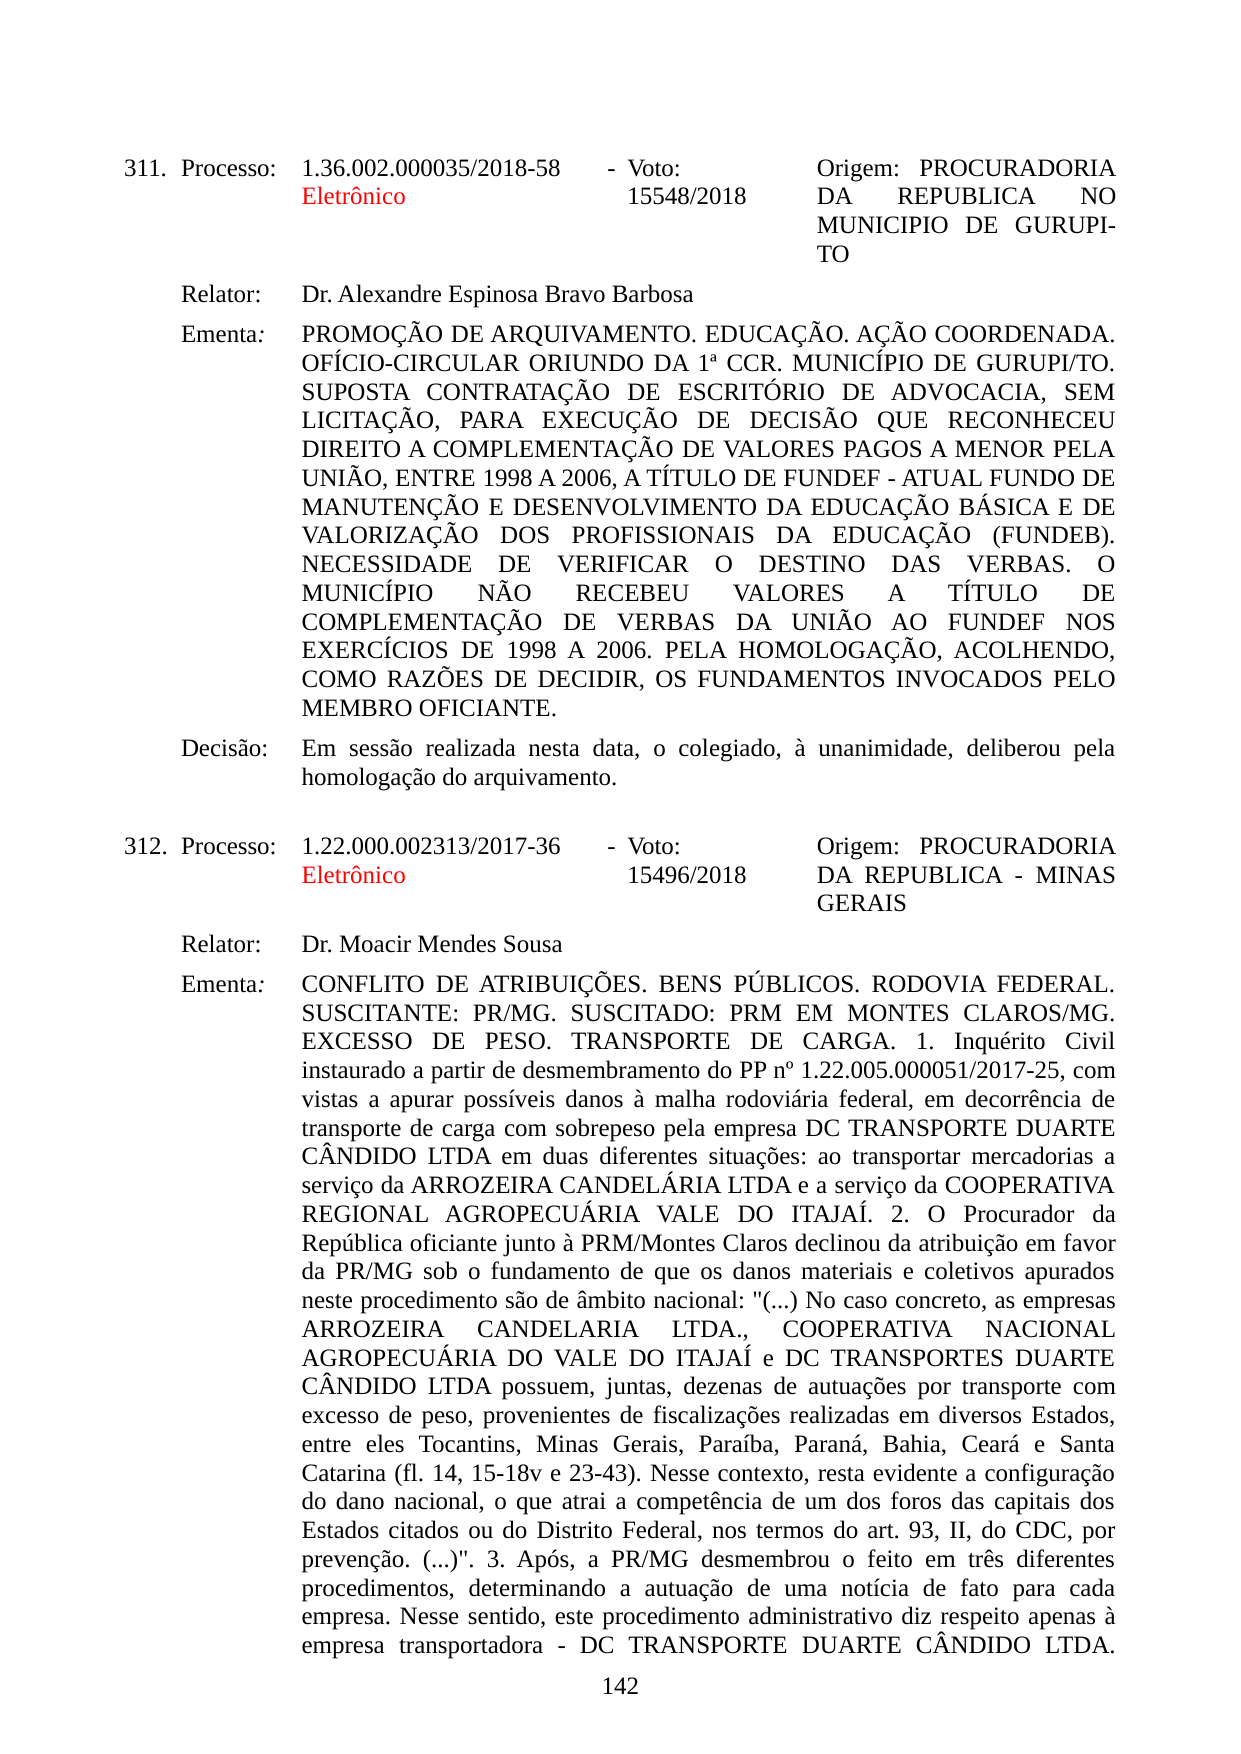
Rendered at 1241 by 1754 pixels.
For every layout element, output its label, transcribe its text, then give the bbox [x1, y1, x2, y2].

table_cell Relator: [175, 273, 296, 313]
table_cell Ementa: [175, 963, 296, 1664]
table_header 312. [118, 825, 175, 923]
table_cell [118, 273, 175, 313]
table_header Origem: PROCURADORIA DA REPUBLICA - MINAS GERAIS [811, 825, 1122, 923]
table_cell [118, 728, 175, 796]
table_cell [118, 314, 175, 727]
table_header Voto: 15496/2018 [621, 825, 811, 923]
table_cell Decisão: [175, 728, 296, 796]
table_cell Relator: [175, 923, 296, 963]
table_header 1.22.000.002313/2017-36 - Eletrônico [296, 825, 621, 923]
table_cell Ementa: [175, 314, 296, 727]
table_cell Em sessão realizada nesta data, o colegiado, à unanimidade, deliberou pela homologação do arquivamento. [296, 728, 1122, 796]
table_cell PROMOÇÃO DE ARQUIVAMENTO. EDUCAÇÃO. AÇÃO COORDENADA. OFÍCIO-CIRCULAR ORIUNDO DA 1ª CCR. MUNICÍPIO DE GURUPI/TO. SUPOSTA CONTRATAÇÃO DE ESCRITÓRIO DE ADVOCACIA, SEM LICITAÇÃO, PARA EXECUÇÃO DE DECISÃO QUE RECONHECEU DIREITO A COMPLEMENTAÇÃO DE VALORES PAGOS A MENOR PELA UNIÃO, ENTRE 1998 A 2006, A TÍTULO DE FUNDEF - ATUAL FUNDO DE MANUTENÇÃO E DESENVOLVIMENTO DA EDUCAÇÃO BÁSICA E DE VALORIZAÇÃO DOS PROFISSIONAIS DA EDUCAÇÃO (FUNDEB). NECESSIDADE DE VERIFICAR O DESTINO DAS VERBAS. O MUNICÍPIO NÃO RECEBEU VALORES A TÍTULO DE COMPLEMENTAÇÃO DE VERBAS DA UNIÃO AO FUNDEF NOS EXERCÍCIOS DE 1998 A 2006. PELA HOMOLOGAÇÃO, ACOLHENDO, COMO RAZÕES DE DECIDIR, OS FUNDAMENTOS INVOCADOS PELO MEMBRO OFICIANTE. [296, 314, 1122, 727]
table_cell CONFLITO DE ATRIBUIÇÕES. BENS PÚBLICOS. RODOVIA FEDERAL. SUSCITANTE: PR/MG. SUSCITADO: PRM EM MONTES CLAROS/MG. EXCESSO DE PESO. TRANSPORTE DE CARGA. 1. Inquérito Civil instaurado a partir de desmembramento do PP nº 1.22.005.000051/2017-25, com vistas a apurar possíveis danos à malha rodoviária federal, em decorrência de transporte de carga com sobrepeso pela empresa DC TRANSPORTE DUARTE CÂNDIDO LTDA em duas diferentes situações: ao transportar mercadorias a serviço da ARROZEIRA CANDELÁRIA LTDA e a serviço da COOPERATIVA REGIONAL AGROPECUÁRIA VALE DO ITAJAÍ. 2. O Procurador da República oficiante junto à PRM/Montes Claros declinou da atribuição em favor da PR/MG sob o fundamento de que os danos materiais e coletivos apurados neste procedimento são de âmbito nacional: "(...) No caso concreto, as empresas ARROZEIRA CANDELARIA LTDA., COOPERATIVA NACIONAL AGROPECUÁRIA DO VALE DO ITAJAÍ e DC TRANSPORTES DUARTE CÂNDIDO LTDA possuem, juntas, dezenas de autuações por transporte com excesso de peso, provenientes de fiscalizações realizadas em diversos Estados, entre eles Tocantins, Minas Gerais, Paraíba, Paraná, Bahia, Ceará e Santa Catarina (fl. 14, 15-18v e 23-43). Nesse contexto, resta evidente a configuração do dano nacional, o que atrai a competência de um dos foros das capitais dos Estados citados ou do Distrito Federal, nos termos do art. 93, II, do CDC, por prevenção. (...)". 3. Após, a PR/MG desmembrou o feito em três diferentes procedimentos, determinando a autuação de uma notícia de fato para cada empresa. Nesse sentido, este procedimento administrativo diz respeito apenas à empresa transportadora - DC TRANSPORTE DUARTE CÂNDIDO LTDA. [296, 963, 1122, 1664]
table_cell Dr. Moacir Mendes Sousa [296, 923, 1122, 963]
table_header 311. [118, 147, 175, 273]
table_cell [118, 963, 175, 1664]
table_header Origem: PROCURADORIA DA REPUBLICA NO MUNICIPIO DE GURUPI-TO [811, 147, 1122, 273]
table_header 1.36.002.000035/2018-58 - Eletrônico [296, 147, 621, 273]
table_cell Dr. Alexandre Espinosa Bravo Barbosa [296, 273, 1122, 313]
table_header Processo: [175, 825, 296, 923]
table_header Voto: 15548/2018 [621, 147, 811, 273]
table_header Processo: [175, 147, 296, 273]
table_cell [118, 923, 175, 963]
